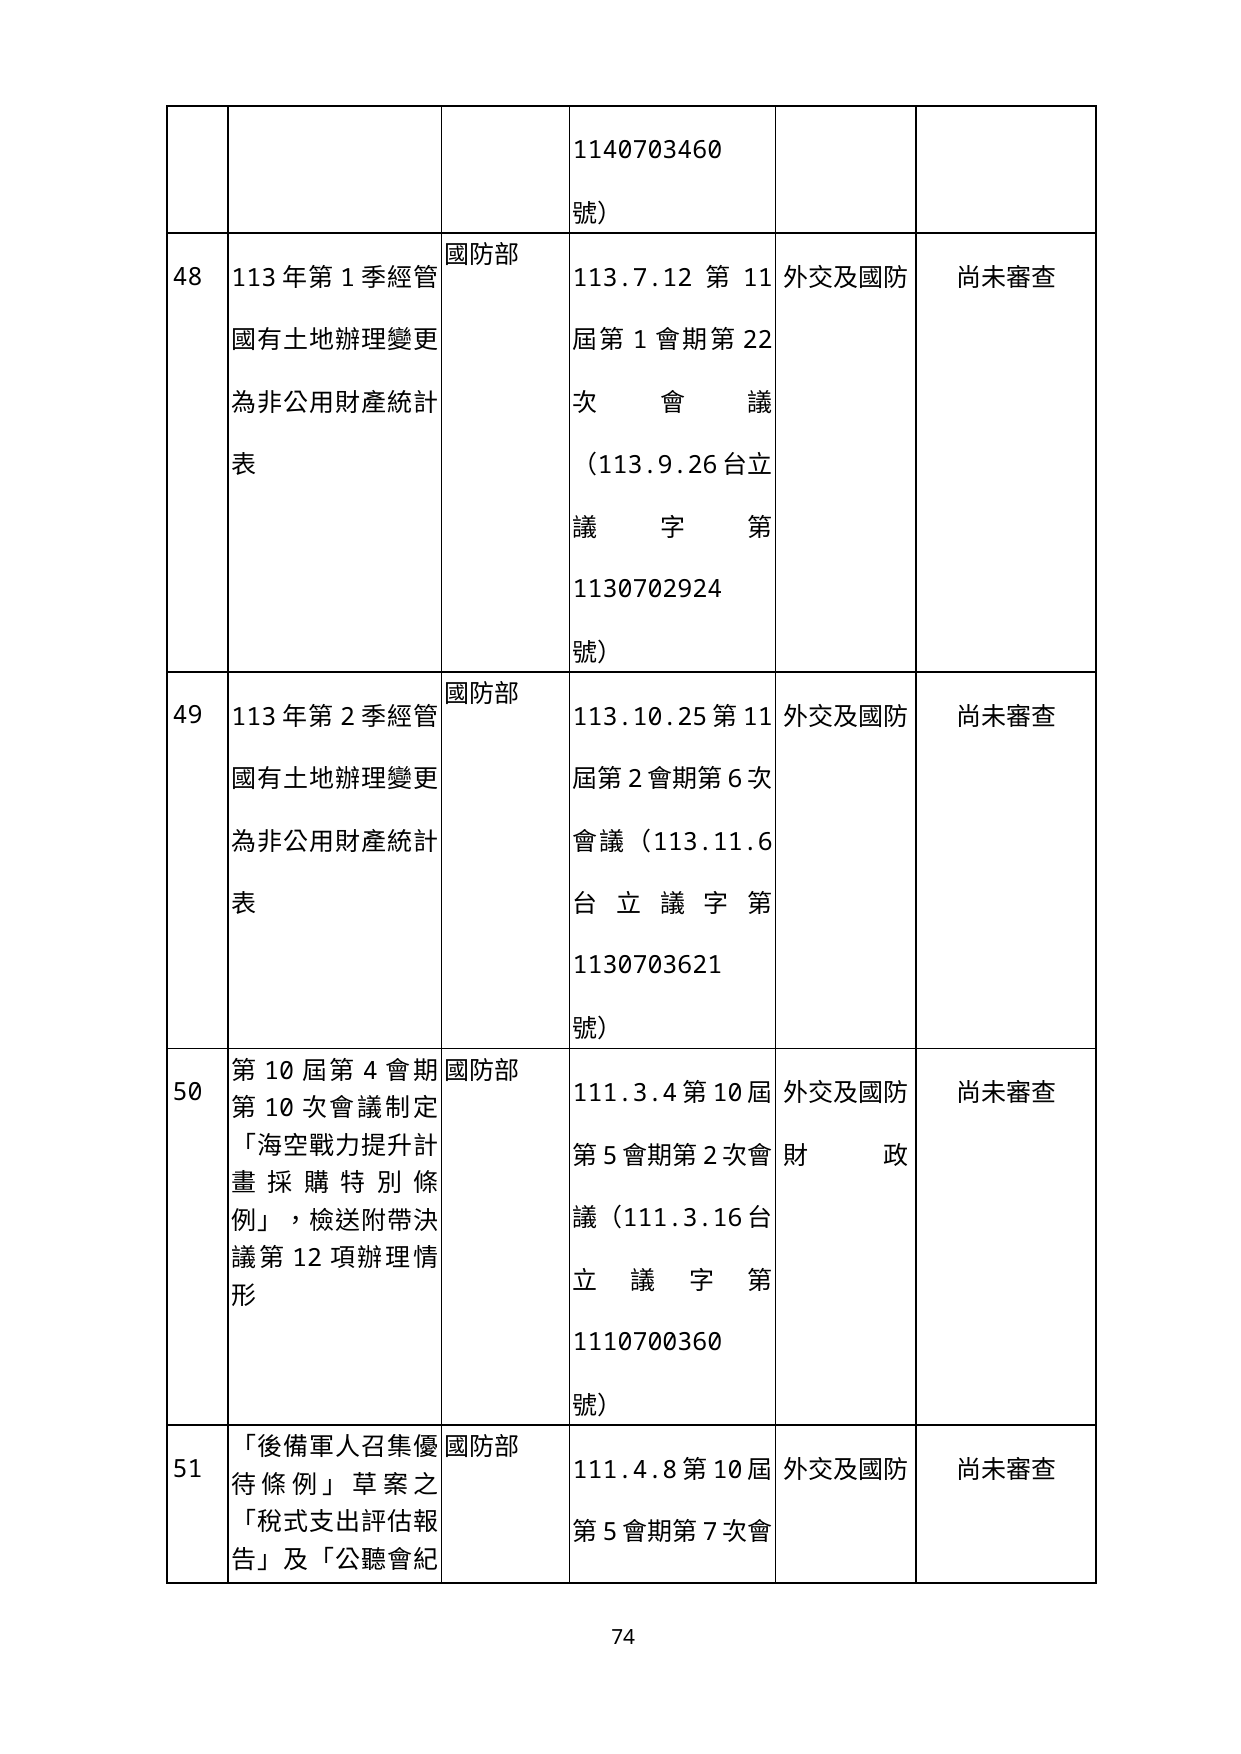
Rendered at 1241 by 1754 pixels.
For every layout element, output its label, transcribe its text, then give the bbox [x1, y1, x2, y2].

table_cell 外交及國防財 政 [776, 1049, 915, 1424]
table_cell 國防部 [442, 1426, 569, 1582]
table_cell 外交及國防 [776, 673, 915, 1048]
table_cell 111.4.8第10屆第5會期第7次會 [570, 1426, 775, 1582]
table_cell [168, 234, 227, 671]
table_cell [168, 1426, 227, 1582]
table_cell 第10屆第4會期第10次會議制定「海空戰力提升計畫採購特別條例」，檢送附帶決議第12項辦理情形 [229, 1049, 441, 1424]
table_cell 外交及國防 [776, 1426, 915, 1582]
table_cell 113.10.25第11屆第2會期第6次會議（113.11.6台立議字第1130703621號） [570, 673, 775, 1048]
table_cell 尚未審查 [917, 234, 1095, 671]
table_cell 尚未審查 [917, 1049, 1095, 1424]
table_cell 113年第1季經管國有土地辦理變更為非公用財產統計表 [229, 234, 441, 671]
table_cell 國防部 [442, 1049, 569, 1424]
table_cell 「後備軍人召集優待條例」草案之「稅式支出評估報告」及「公聽會紀 [229, 1426, 441, 1582]
table_cell [168, 673, 227, 1048]
table_cell 國防部 [442, 234, 569, 671]
table_cell 113年第2季經管國有土地辦理變更為非公用財產統計表 [229, 673, 441, 1048]
table_cell [229, 107, 441, 232]
table_cell [168, 107, 227, 232]
table_cell [442, 107, 569, 232]
table_cell 尚未審查 [917, 673, 1095, 1048]
table_cell 111.3.4第10屆第5會期第2次會議（111.3.16台立議字第1110700360號） [570, 1049, 775, 1424]
table_cell [168, 1049, 227, 1424]
table_cell 國防部 [442, 673, 569, 1048]
table_cell 尚未審查 [917, 1426, 1095, 1582]
table_cell 1140703460號） [570, 107, 775, 232]
table_cell 外交及國防 [776, 234, 915, 671]
table_cell [917, 107, 1095, 232]
table_cell [776, 107, 915, 232]
table_cell 113.7.12第11屆第1會期第22次會議（113.9.26台立議字第1130702924號） [570, 234, 775, 671]
